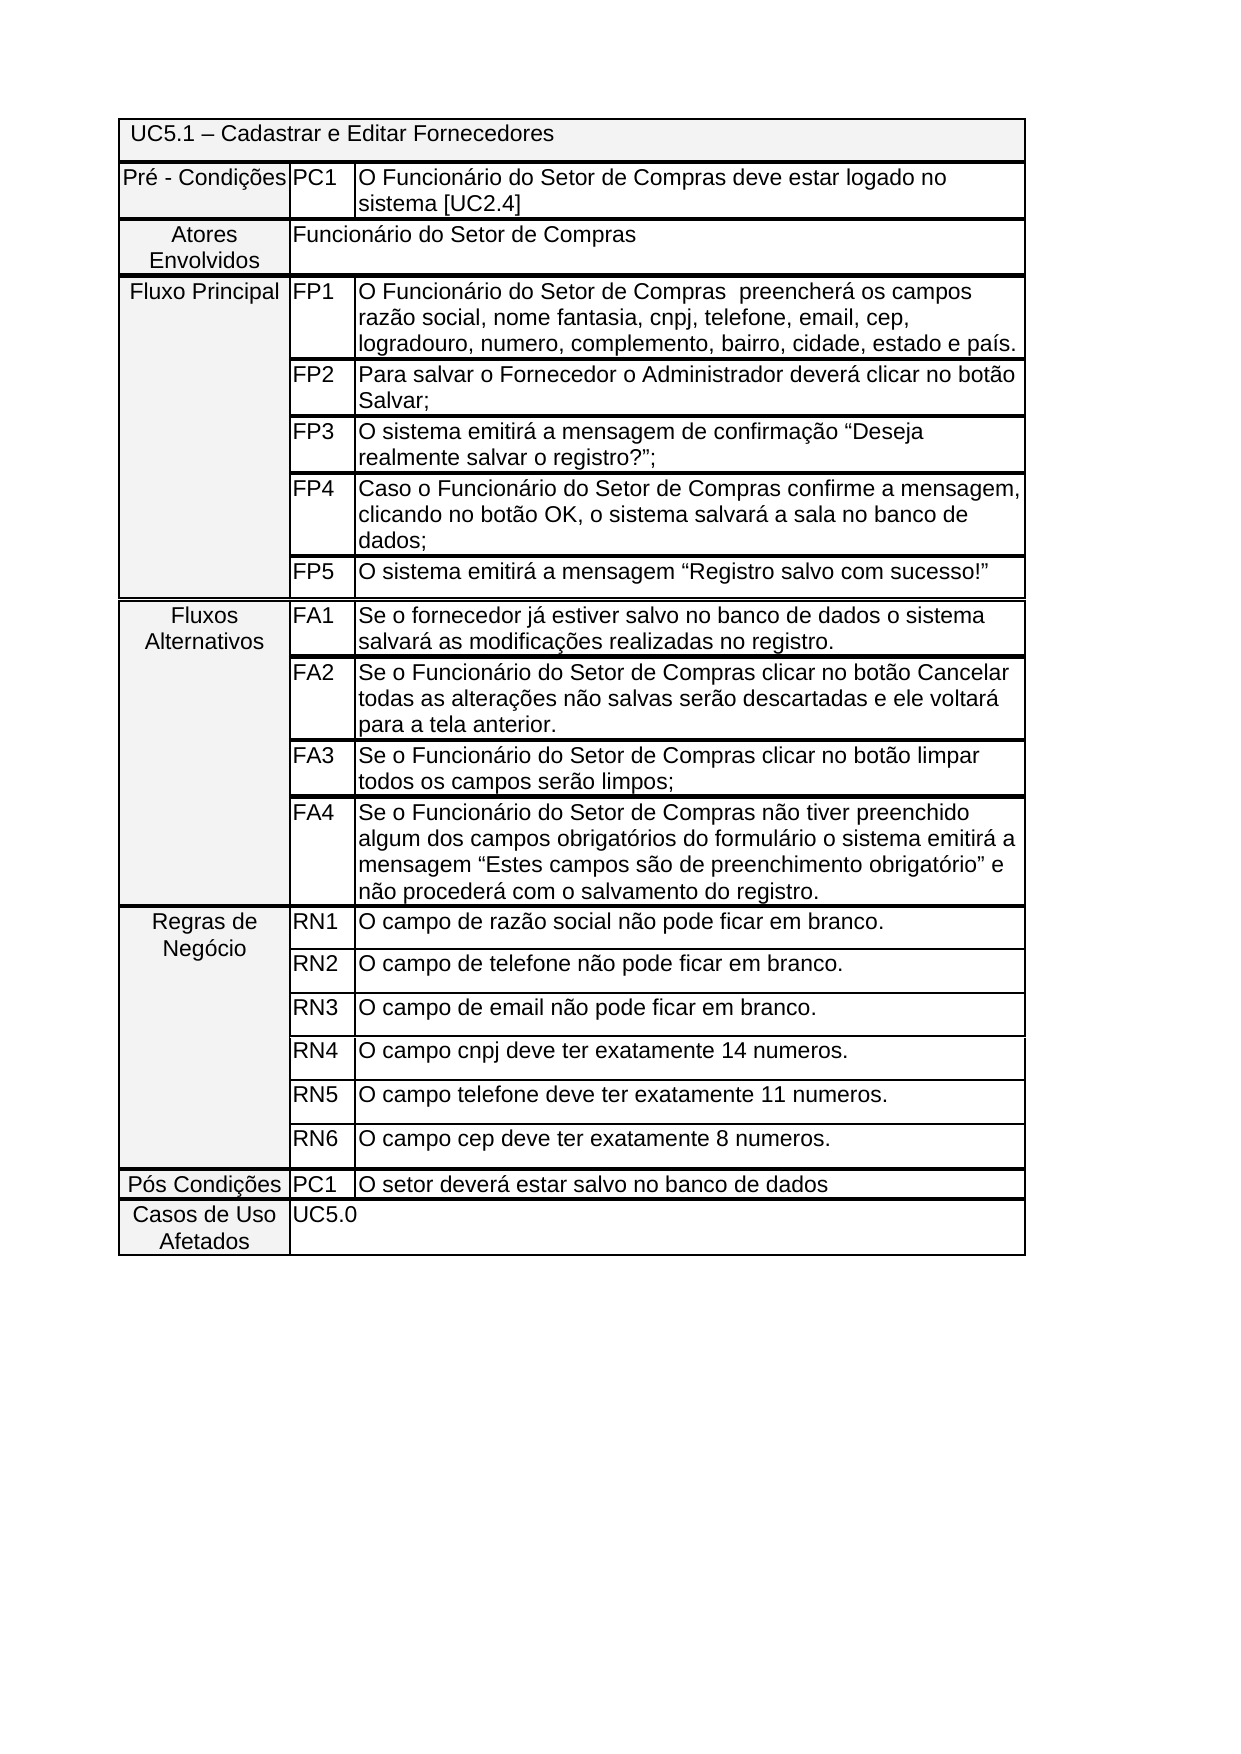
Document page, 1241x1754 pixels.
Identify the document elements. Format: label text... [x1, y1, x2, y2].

table_cell O Funcionário do Setor de Compras preencherá os campos razão social, nome fantasia, cnpj, telefone, email, cep, logradouro, numero, complemento, bairro, cidade, estado e país. [356, 278, 1024, 357]
table_cell O setor deverá estar salvo no banco de dados [356, 1171, 1024, 1197]
table_cell Caso o Funcionário do Setor de Compras confirme a mensagem, clicando no botão OK, o sistema salvará a sala no banco de dados; [356, 475, 1024, 554]
table_cell Fluxos Alternativos [120, 602, 289, 904]
table_cell O campo telefone deve ter exatamente 11 numeros. [356, 1081, 1024, 1123]
table_cell FP4 [291, 475, 354, 554]
table_cell RN3 [291, 994, 354, 1035]
table_cell RN6 [291, 1125, 354, 1167]
table_header UC5.1 – Cadastrar e Editar Fornecedores [120, 120, 1024, 160]
table_cell UC5.0 [291, 1201, 1024, 1254]
table_cell O Funcionário do Setor de Compras deve estar logado no sistema [UC2.4] [356, 164, 1024, 217]
table_cell Regras de Negócio [120, 908, 289, 1167]
table_cell Se o Funcionário do Setor de Compras clicar no botão limpar todos os campos serão limpos; [356, 742, 1024, 794]
table_cell FP3 [291, 418, 354, 471]
table_cell Pré - Condições [120, 164, 289, 217]
table_cell Fluxo Principal [120, 278, 289, 597]
table_cell O sistema emitirá a mensagem “Registro salvo com sucesso!” [356, 558, 1024, 597]
table_cell FP5 [291, 558, 354, 597]
table_cell FA3 [291, 742, 354, 794]
table_cell Se o Funcionário do Setor de Compras clicar no botão Cancelar todas as alterações não salvas serão descartadas e ele voltará para a tela anterior. [356, 659, 1024, 738]
table_cell Se o fornecedor já estiver salvo no banco de dados o sistema salvará as modificações realizadas no registro. [356, 602, 1024, 654]
table_cell FA2 [291, 659, 354, 738]
table_cell O campo de email não pode ficar em branco. [356, 994, 1024, 1035]
table_cell Se o Funcionário do Setor de Compras não tiver preenchido algum dos campos obrigatórios do formulário o sistema emitirá a mensagem “Estes campos são de preenchimento obrigatório” e não procederá com o salvamento do registro. [356, 799, 1024, 904]
table_cell O campo cnpj deve ter exatamente 14 numeros. [356, 1038, 1024, 1079]
table_cell Pós Condições [120, 1171, 289, 1197]
table_cell RN1 [291, 908, 354, 948]
table_cell FA1 [291, 602, 354, 654]
table_cell PC1 [291, 164, 354, 217]
table_cell FP2 [291, 361, 354, 414]
table_cell Funcionário do Setor de Compras [291, 221, 1024, 273]
table_cell PC1 [291, 1171, 354, 1197]
table_cell O sistema emitirá a mensagem de confirmação “Deseja realmente salvar o registro?”; [356, 418, 1024, 471]
table_cell Casos de Uso Afetados [120, 1201, 289, 1254]
table_cell O campo de telefone não pode ficar em branco. [356, 950, 1024, 992]
table_cell RN5 [291, 1081, 354, 1123]
table_cell FA4 [291, 799, 354, 904]
table_cell Para salvar o Fornecedor o Administrador deverá clicar no botão Salvar; [356, 361, 1024, 414]
table_cell FP1 [291, 278, 354, 357]
table_cell Atores Envolvidos [120, 221, 289, 273]
table_cell O campo cep deve ter exatamente 8 numeros. [356, 1125, 1024, 1167]
table_cell RN4 [291, 1038, 354, 1079]
table_cell RN2 [291, 950, 354, 992]
table_cell O campo de razão social não pode ficar em branco. [356, 908, 1024, 948]
